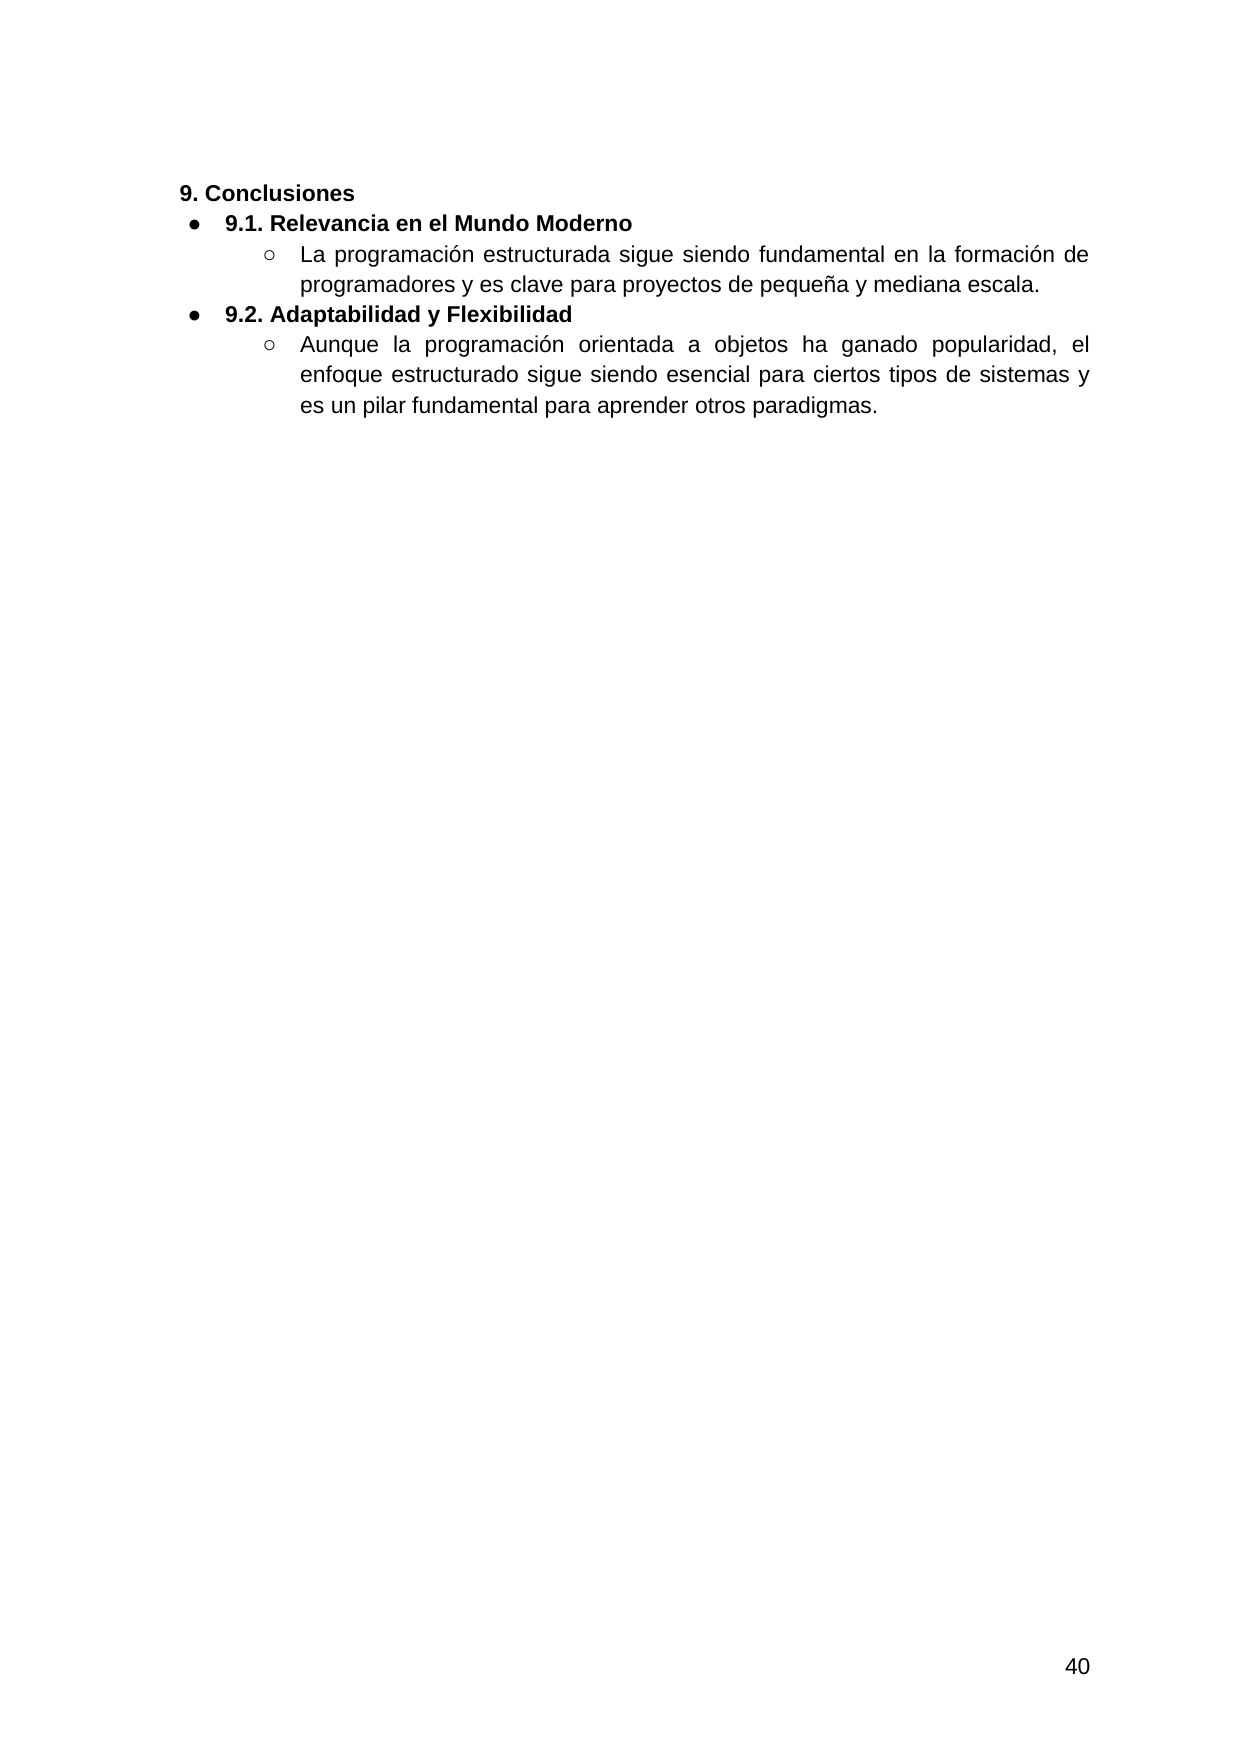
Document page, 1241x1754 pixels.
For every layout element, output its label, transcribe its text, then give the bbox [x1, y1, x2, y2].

list [262, 150, 1090, 176]
list La programación estructurada sigue siendo fundamental en la formación de programadores y es clave para proyectos de pequeña y mediana escala. [262, 241, 1090, 297]
list 9.1. Relevancia en el Mundo Moderno [187, 210, 1090, 237]
list Aunque la programación orientada a objetos ha ganado popularidad, el enfoque estructurado sigue siendo esencial para ciertos tipos de sistemas y es un pilar fundamental para aprender otros paradigmas. [262, 331, 1090, 418]
text 9. Conclusiones [179, 180, 1090, 207]
list 9.2. Adaptabilidad y Flexibilidad [187, 301, 1090, 327]
